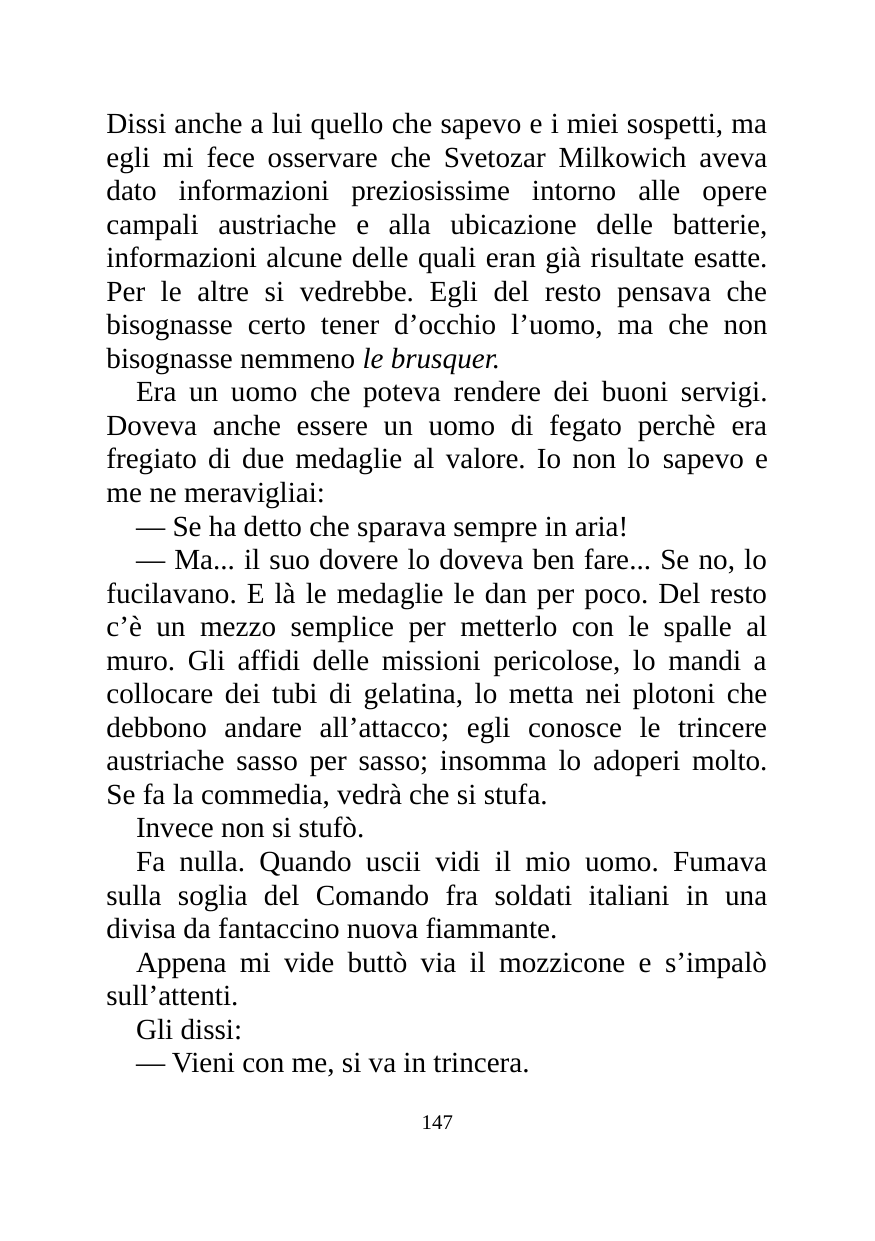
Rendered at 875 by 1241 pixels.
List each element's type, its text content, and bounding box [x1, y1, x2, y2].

text Appena mi vide buttò via il mozzicone e s’impalò sull’attenti. [106, 945, 768, 1012]
text Fa nulla. Quando uscii vidi il mio uomo. Fumava sulla soglia del Comando fra soldati italiani in una divisa da fantaccino nuova fiammante. [106, 844, 768, 945]
text — Se ha detto che sparava sempre in aria! [106, 509, 768, 542]
text Dissi anche a lui quello che sapevo e i miei sospetti, ma egli mi fece osservare che Svetozar Milkowich aveva dato informazioni preziosissime intorno alle opere campali austriache e alla ubicazione delle batterie, informazioni alcune delle quali eran già risultate esatte. Per le altre si vedrebbe. Egli del resto pensava che bisognasse certo tener d’occhio l’uomo, ma che non bisognasse nemmeno le brusquer. [106, 106, 768, 374]
text Era un uomo che poteva rendere dei buoni servigi. Doveva anche essere un uomo di fegato perchè era fregiato di due medaglie al valore. Io non lo sapevo e me ne meravigliai: [106, 374, 768, 509]
text — Vieni con me, si va in trincera. [106, 1045, 768, 1079]
text — Ma... il suo dovere lo doveva ben fare... Se no, lo fucilavano. E là le medaglie le dan per poco. Del resto c’è un mezzo semplice per metterlo con le spalle al muro. Gli affidi delle missioni pericolose, lo mandi a collocare dei tubi di gelatina, lo metta nei plotoni che debbono andare all’attacco; egli conosce le trincere austriache sasso per sasso; insomma lo adoperi molto. Se fa la commedia, vedrà che si stufa. [106, 542, 768, 811]
text Gli dissi: [106, 1012, 768, 1045]
text Invece non si stufò. [106, 811, 768, 844]
